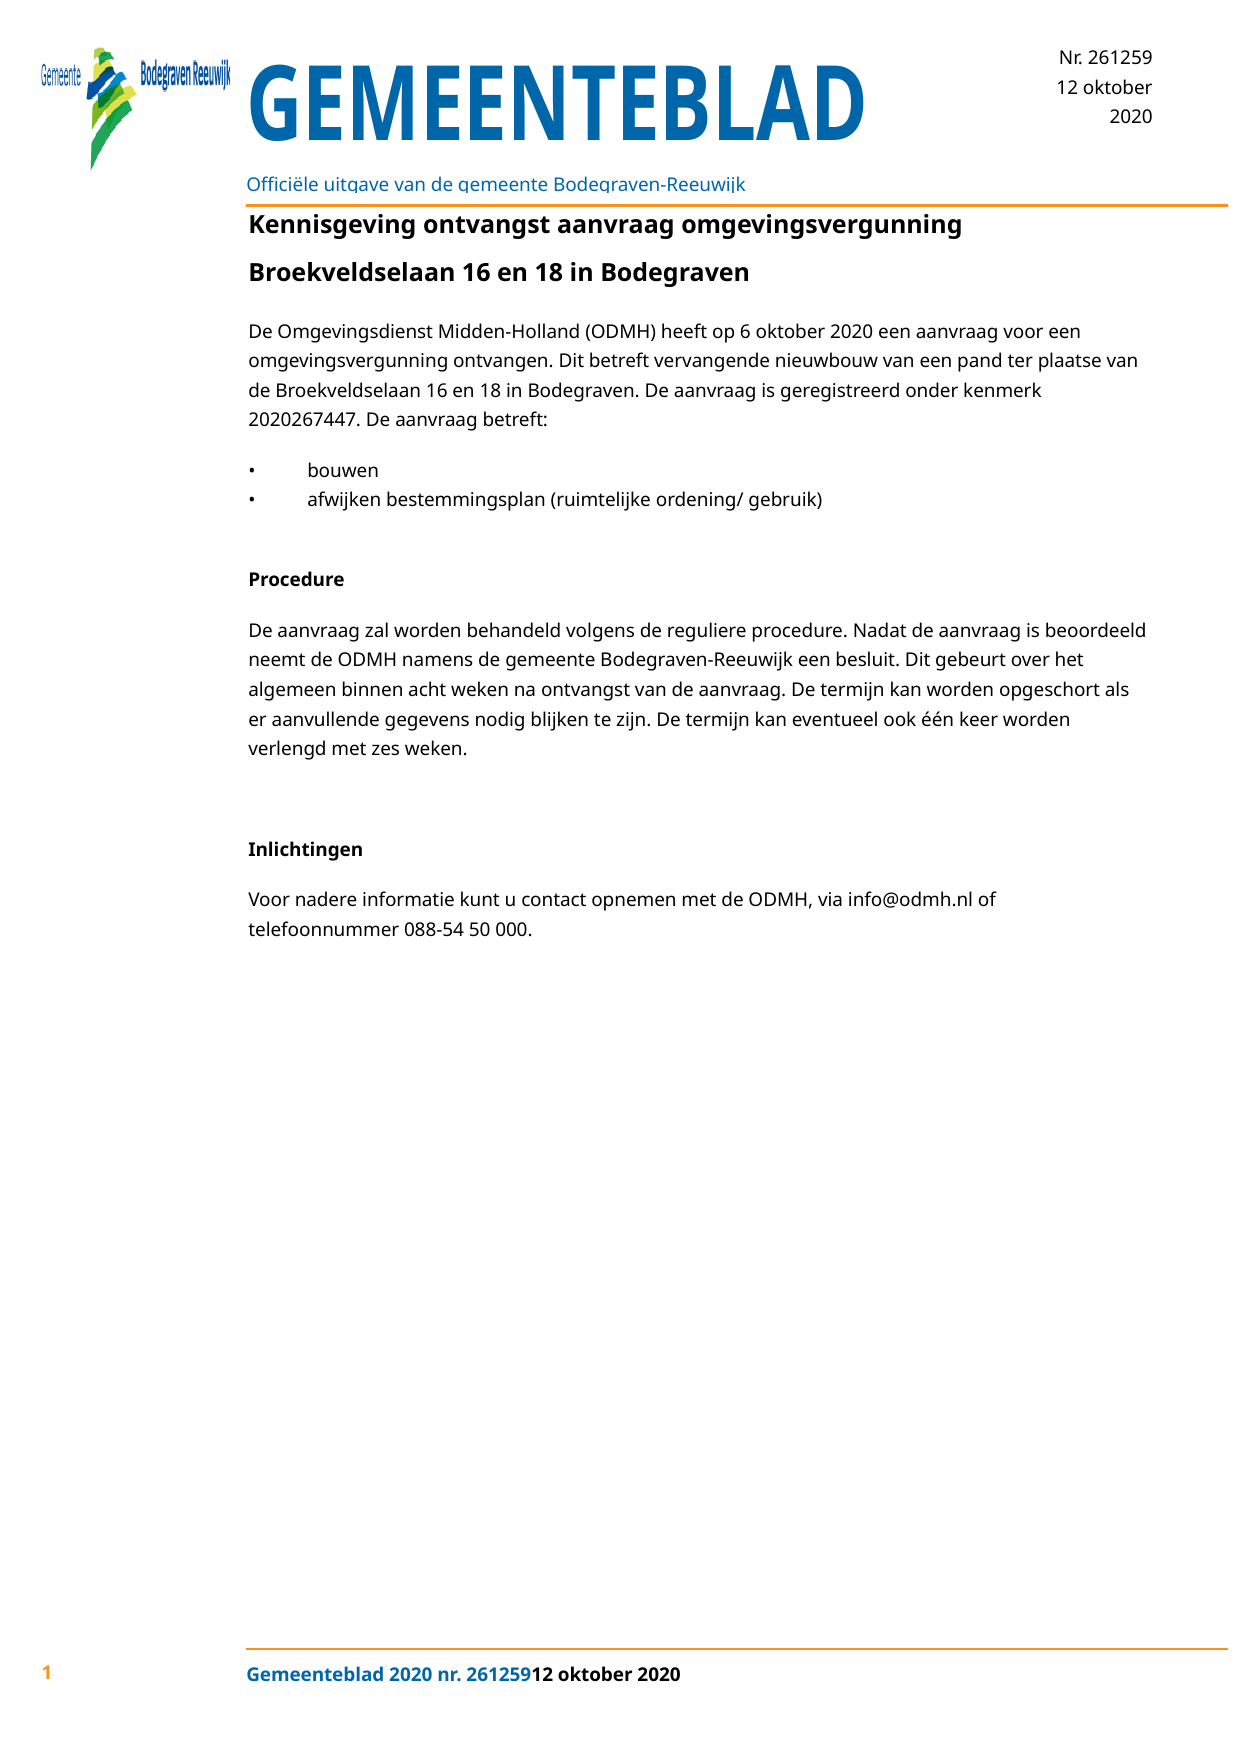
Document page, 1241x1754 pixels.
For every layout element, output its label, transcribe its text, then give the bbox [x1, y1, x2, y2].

text De Omgevingsdienst Midden-Holland (ODMH) heeft op 6 oktober 2020 een aanvraag voor een omgevingsvergunning ontvangen. Dit betreft vervangende nieuwbouw van een pand ter plaatse van de Broekveldselaan 16 en 18 in Bodegraven. De aanvraag is geregistreerd onder kenmerk 2020267447. De aanvraag betreft: [248, 318, 1152, 432]
text Kennisgeving ontvangst aanvraag omgevingsvergunning Broekveldselaan 16 en 18 in Bodegraven [248, 207, 1152, 288]
list afwijken bestemmingsplan (ruimtelijke ordening/ gebruik) [248, 487, 1152, 512]
text Inlichtingen [248, 836, 1152, 862]
list bouwen [248, 457, 1152, 483]
picture [41, 47, 231, 172]
text De aanvraag zal worden behandeld volgens de reguliere procedure. Nadat de aanvraag is beoordeeld neemt de ODMH namens de gemeente Bodegraven-Reeuwijk een besluit. Dit gebeurt over het algemeen binnen acht weken na ontvangst van de aanvraag. De termijn kan worden opgeschort als er aanvullende gegevens nodig blijken te zijn. De termijn kan eventueel ook één keer worden verlengd met zes weken. [248, 617, 1152, 761]
text Procedure [248, 567, 1152, 592]
text Voor nadere informatie kunt u contact opnemen met de ODMH, via info@odmh.nl of telefoonnummer 088-54 50 000. [248, 887, 1152, 942]
